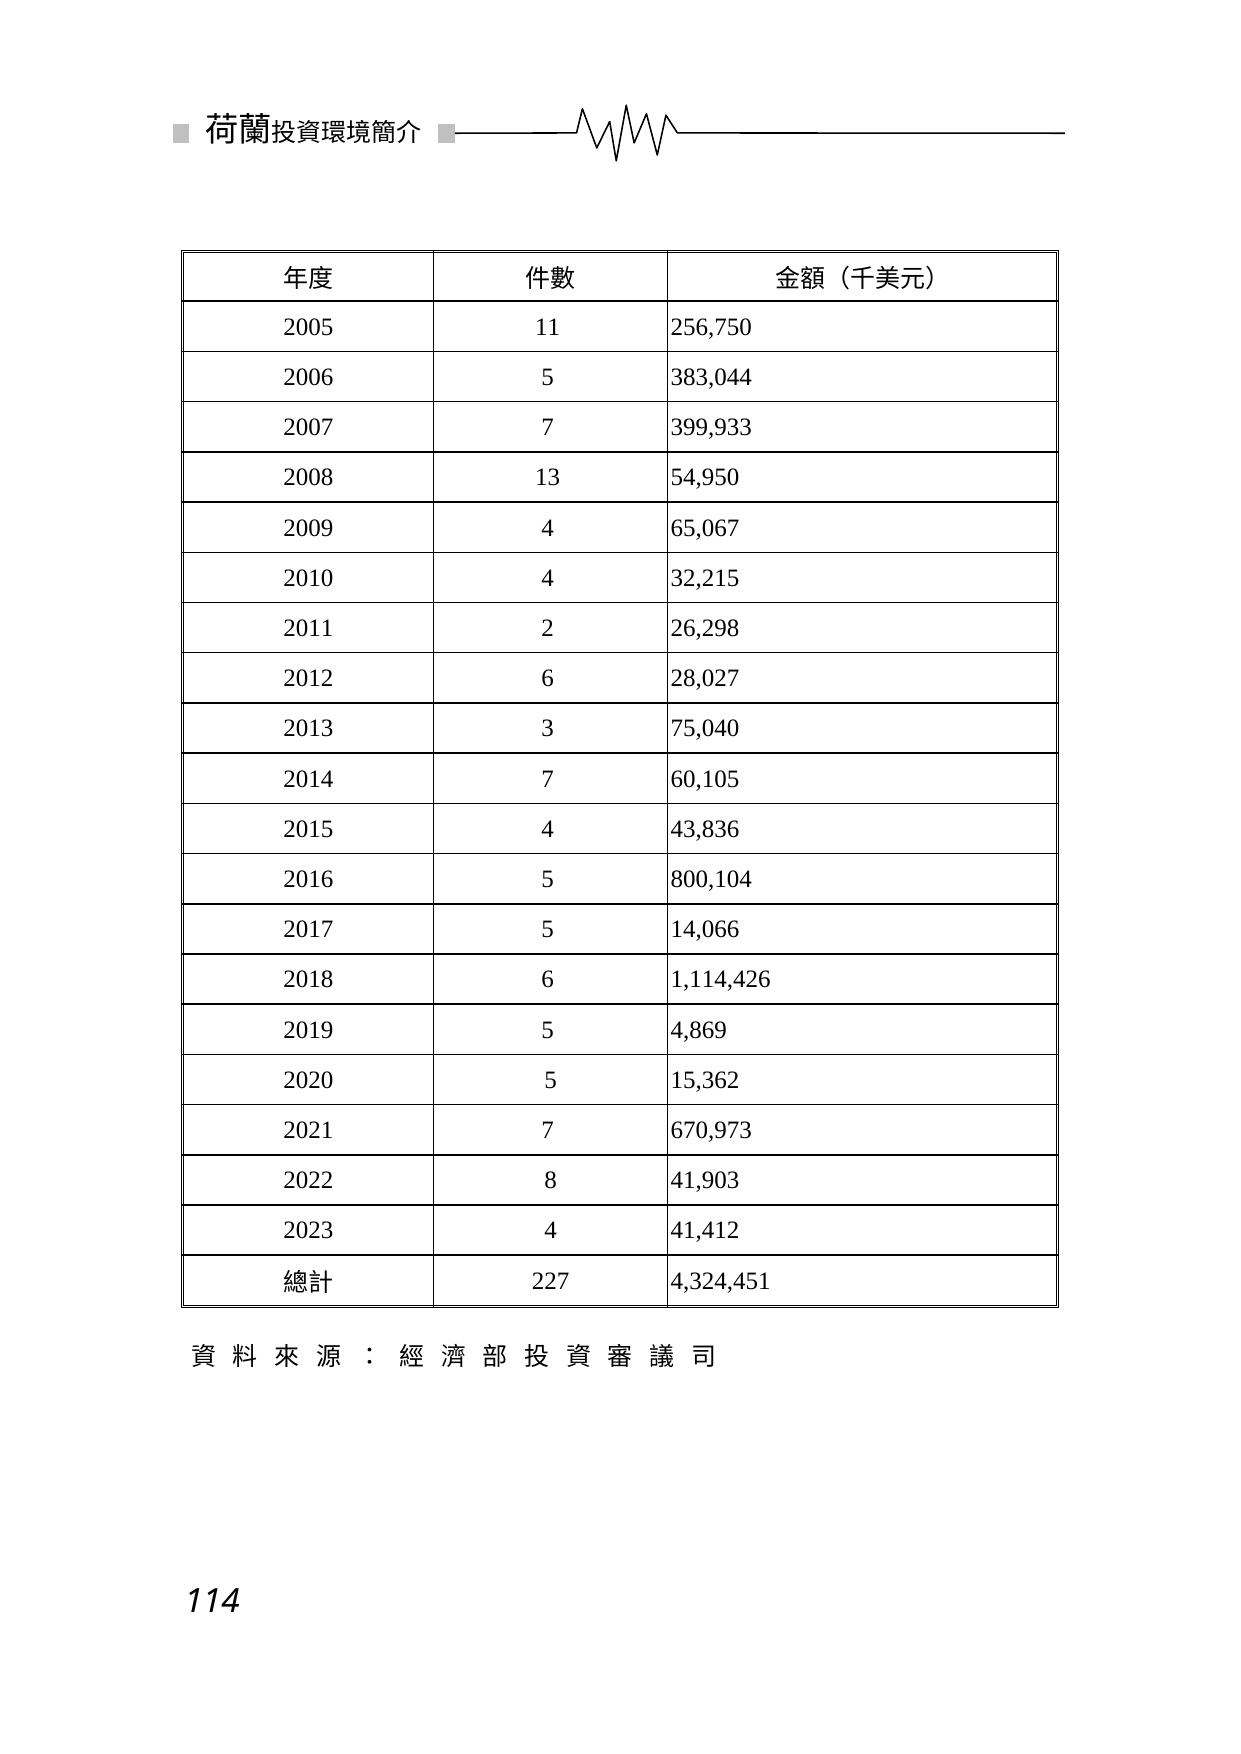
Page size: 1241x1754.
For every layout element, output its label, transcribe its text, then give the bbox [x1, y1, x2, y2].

table_cell 43,836 [668, 804, 1056, 853]
text 資料來源：經濟部投資審議司 [183, 1313, 1058, 1375]
table_cell 8 [434, 1156, 667, 1204]
table_cell 32,215 [668, 553, 1056, 602]
table_cell 256,750 [668, 302, 1056, 351]
table_cell 670,973 [668, 1105, 1056, 1154]
table_cell 5 [434, 854, 667, 903]
table_cell 2009 [184, 503, 433, 551]
table_cell 2019 [184, 1005, 433, 1053]
table_cell 28,027 [668, 653, 1056, 702]
table_cell 2006 [184, 352, 433, 401]
table_cell 2022 [184, 1156, 433, 1204]
table_cell 6 [434, 653, 667, 702]
table_cell 15,362 [668, 1055, 1056, 1104]
table_header 年度 [184, 253, 433, 300]
table_cell 2014 [184, 754, 433, 802]
table_cell 7 [434, 402, 667, 451]
table_cell 總計 [184, 1256, 433, 1304]
table_cell 2012 [184, 653, 433, 702]
table_header 金額（千美元） [668, 253, 1056, 300]
table_cell 2016 [184, 854, 433, 903]
table_cell 3 [434, 704, 667, 752]
table_cell 4 [434, 804, 667, 853]
table_cell 4 [434, 553, 667, 602]
table_cell 60,105 [668, 754, 1056, 802]
table_cell 41,903 [668, 1156, 1056, 1204]
table_cell 6 [434, 955, 667, 1003]
table_cell 7 [434, 754, 667, 802]
table_cell 2011 [184, 603, 433, 652]
table_cell 227 [434, 1256, 667, 1304]
table_cell 14,066 [668, 905, 1056, 953]
table_cell 4,869 [668, 1005, 1056, 1053]
table_cell 800,104 [668, 854, 1056, 903]
table_cell 54,950 [668, 453, 1056, 501]
table_cell 4,324,451 [668, 1256, 1056, 1304]
table_cell 26,298 [668, 603, 1056, 652]
table_cell 7 [434, 1105, 667, 1154]
table_cell 41,412 [668, 1206, 1056, 1254]
table_cell 2005 [184, 302, 433, 351]
table_cell 11 [434, 302, 667, 351]
table_cell 2010 [184, 553, 433, 602]
table_cell 2018 [184, 955, 433, 1003]
table_cell 399,933 [668, 402, 1056, 451]
table_cell 2023 [184, 1206, 433, 1254]
table_cell 5 [434, 352, 667, 401]
table_cell 1,114,426 [668, 955, 1056, 1003]
table_cell 2 [434, 603, 667, 652]
table_header 件數 [434, 253, 667, 300]
table_cell 13 [434, 453, 667, 501]
table_cell 5 [434, 1055, 667, 1104]
table_cell 2013 [184, 704, 433, 752]
table_cell 4 [434, 1206, 667, 1254]
table_cell 4 [434, 503, 667, 551]
table_cell 2017 [184, 905, 433, 953]
table_cell 5 [434, 1005, 667, 1053]
table_cell 383,044 [668, 352, 1056, 401]
table_cell 75,040 [668, 704, 1056, 752]
table_cell 2008 [184, 453, 433, 501]
table_cell 2020 [184, 1055, 433, 1104]
table_cell 2021 [184, 1105, 433, 1154]
table_cell 65,067 [668, 503, 1056, 551]
table_cell 5 [434, 905, 667, 953]
table_cell 2015 [184, 804, 433, 853]
table_cell 2007 [184, 402, 433, 451]
